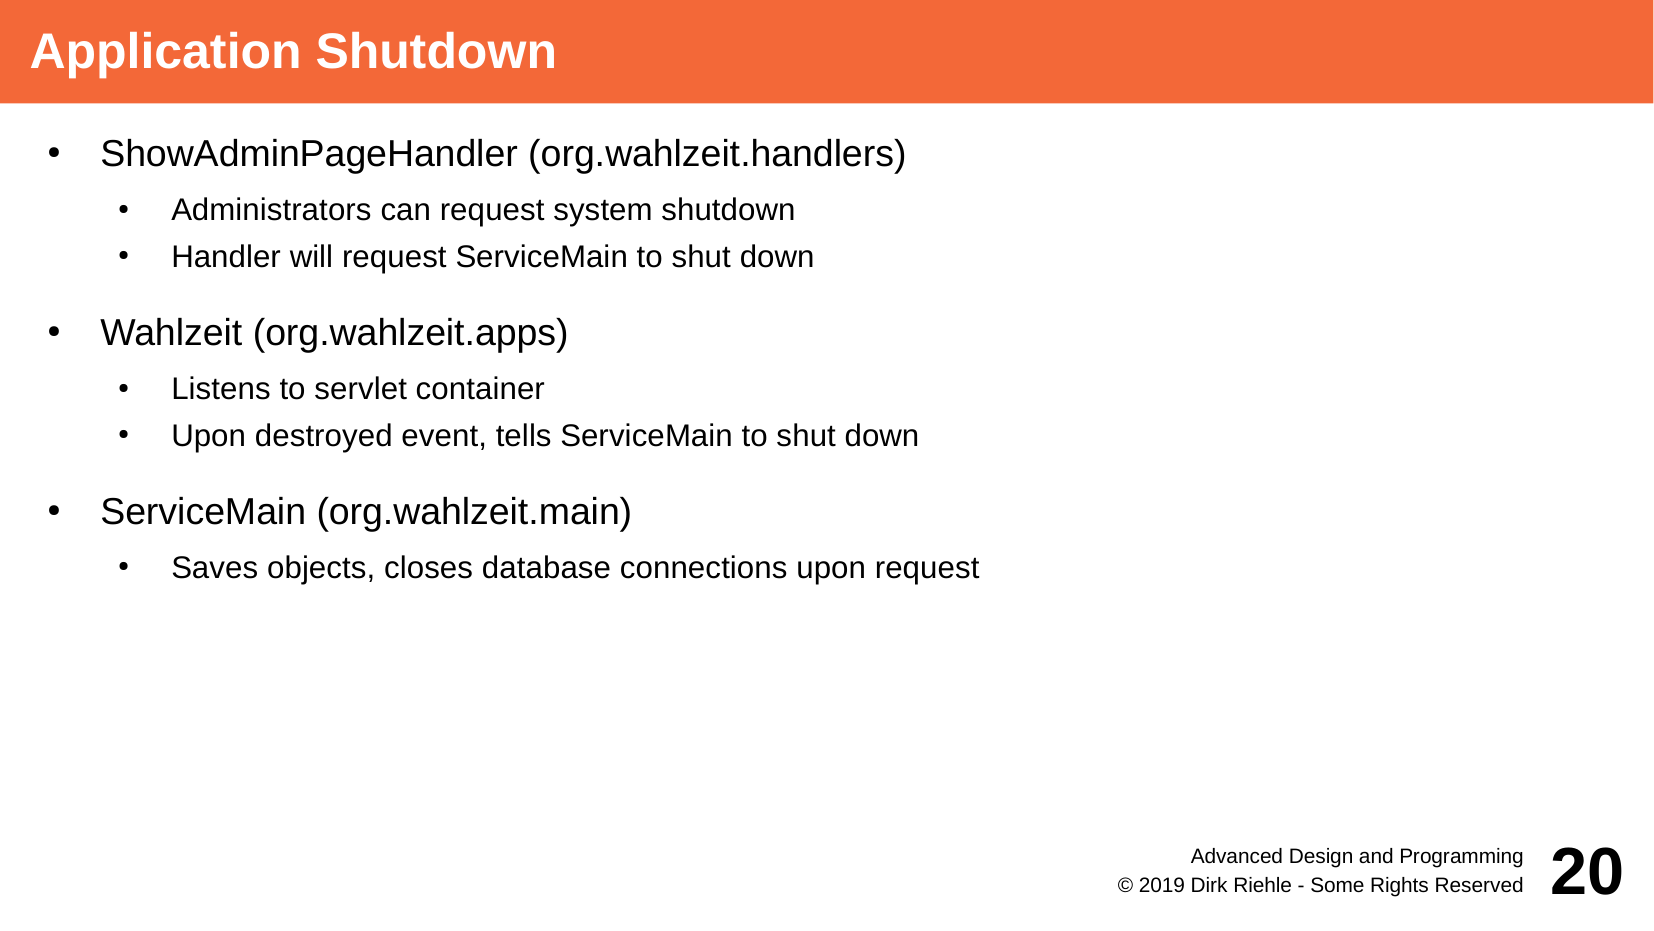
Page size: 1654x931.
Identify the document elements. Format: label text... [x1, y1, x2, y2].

title Application Shutdown [0, 0, 1654, 104]
list ShowAdminPageHandler (org.wahlzeit.handlers) Administrators can request system shutdown Handler will request ServiceMain to shut down Wahlzeit (org.wahlzeit.apps) Listens to servlet container Upon destroyed event, tells ServiceMain to shut down ServiceMain (org.wahlzeit.main) Saves objects, closes database connections upon request [29, 132, 1625, 813]
